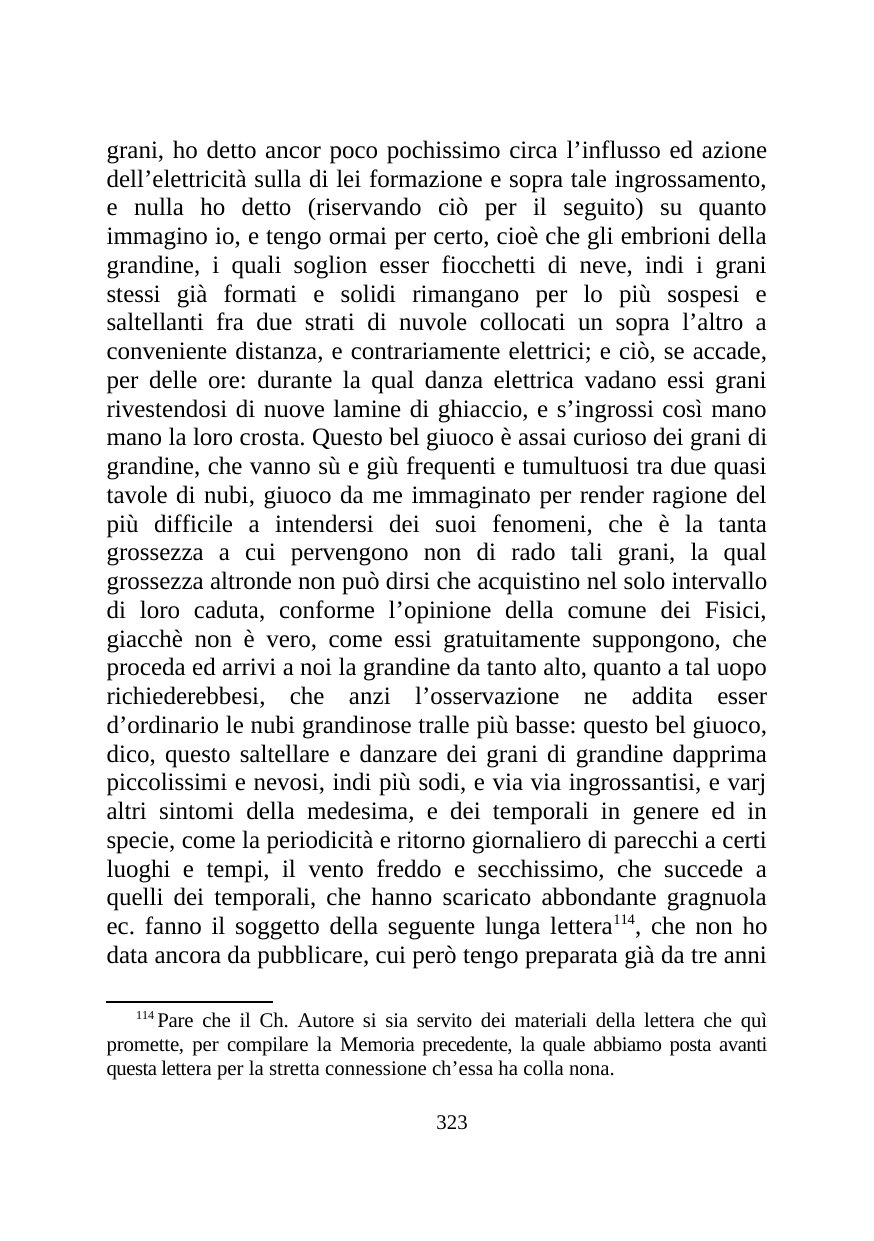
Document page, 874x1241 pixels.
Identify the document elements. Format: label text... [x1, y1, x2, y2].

text grani, ho detto ancor poco pochissimo circa l’influsso ed azione dell’elettricità sulla di lei formazione e sopra tale ingrossamento, e nulla ho detto (riservando ciò per il seguito) su quanto immagino io, e tengo ormai per certo, cioè che gli embrioni della grandine, i quali soglion esser fiocchetti di neve, indi i grani stessi già formati e solidi rimangano per lo più sospesi e saltellanti fra due strati di nuvole collocati un sopra l’altro a conveniente distanza, e contrariamente elettrici; e ciò, se accade, per delle ore: durante la qual danza elettrica vadano essi grani rivestendosi di nuove lamine di ghiaccio, e s’ingrossi così mano mano la loro crosta. Questo bel giuoco è assai curioso dei grani di grandine, che vanno sù e giù frequenti e tumultuosi tra due quasi tavole di nubi, giuoco da me immaginato per render ragione del più difficile a intendersi dei suoi fenomeni, che è la tanta grossezza a cui pervengono non di rado tali grani, la qual grossezza altronde non può dirsi che acquistino nel solo intervallo di loro caduta, conforme l’opinione della comune dei Fisici, giacchè non è vero, come essi gratuitamente suppongono, che proceda ed arrivi a noi la grandine da tanto alto, quanto a tal uopo richiederebbesi, che anzi l’osservazione ne addita esser d’ordinario le nubi grandinose tralle più basse: questo bel giuoco, dico, questo saltellare e danzare dei grani di grandine dapprima piccolissimi e nevosi, indi più sodi, e via via ingrossantisi, e varj altri sintomi della medesima, e dei temporali in genere ed in specie, come la periodicità e ritorno giornaliero di parecchi a certi luoghi e tempi, il vento freddo e secchissimo, che succede a quelli dei temporali, che hanno scaricato abbondante gragnuola ec. fanno il soggetto della seguente lunga lettera, che non ho data ancora da pubblicare, cui però tengo preparata già da tre anni [106, 135, 768, 969]
text Pare che il Ch. Autore si sia servito dei materiali della lettera che quì promette, per compilare la Memoria precedente, la quale abbiamo posta avanti questa lettera per la stretta connessione ch’essa ha colla nona. [106, 1008, 768, 1080]
